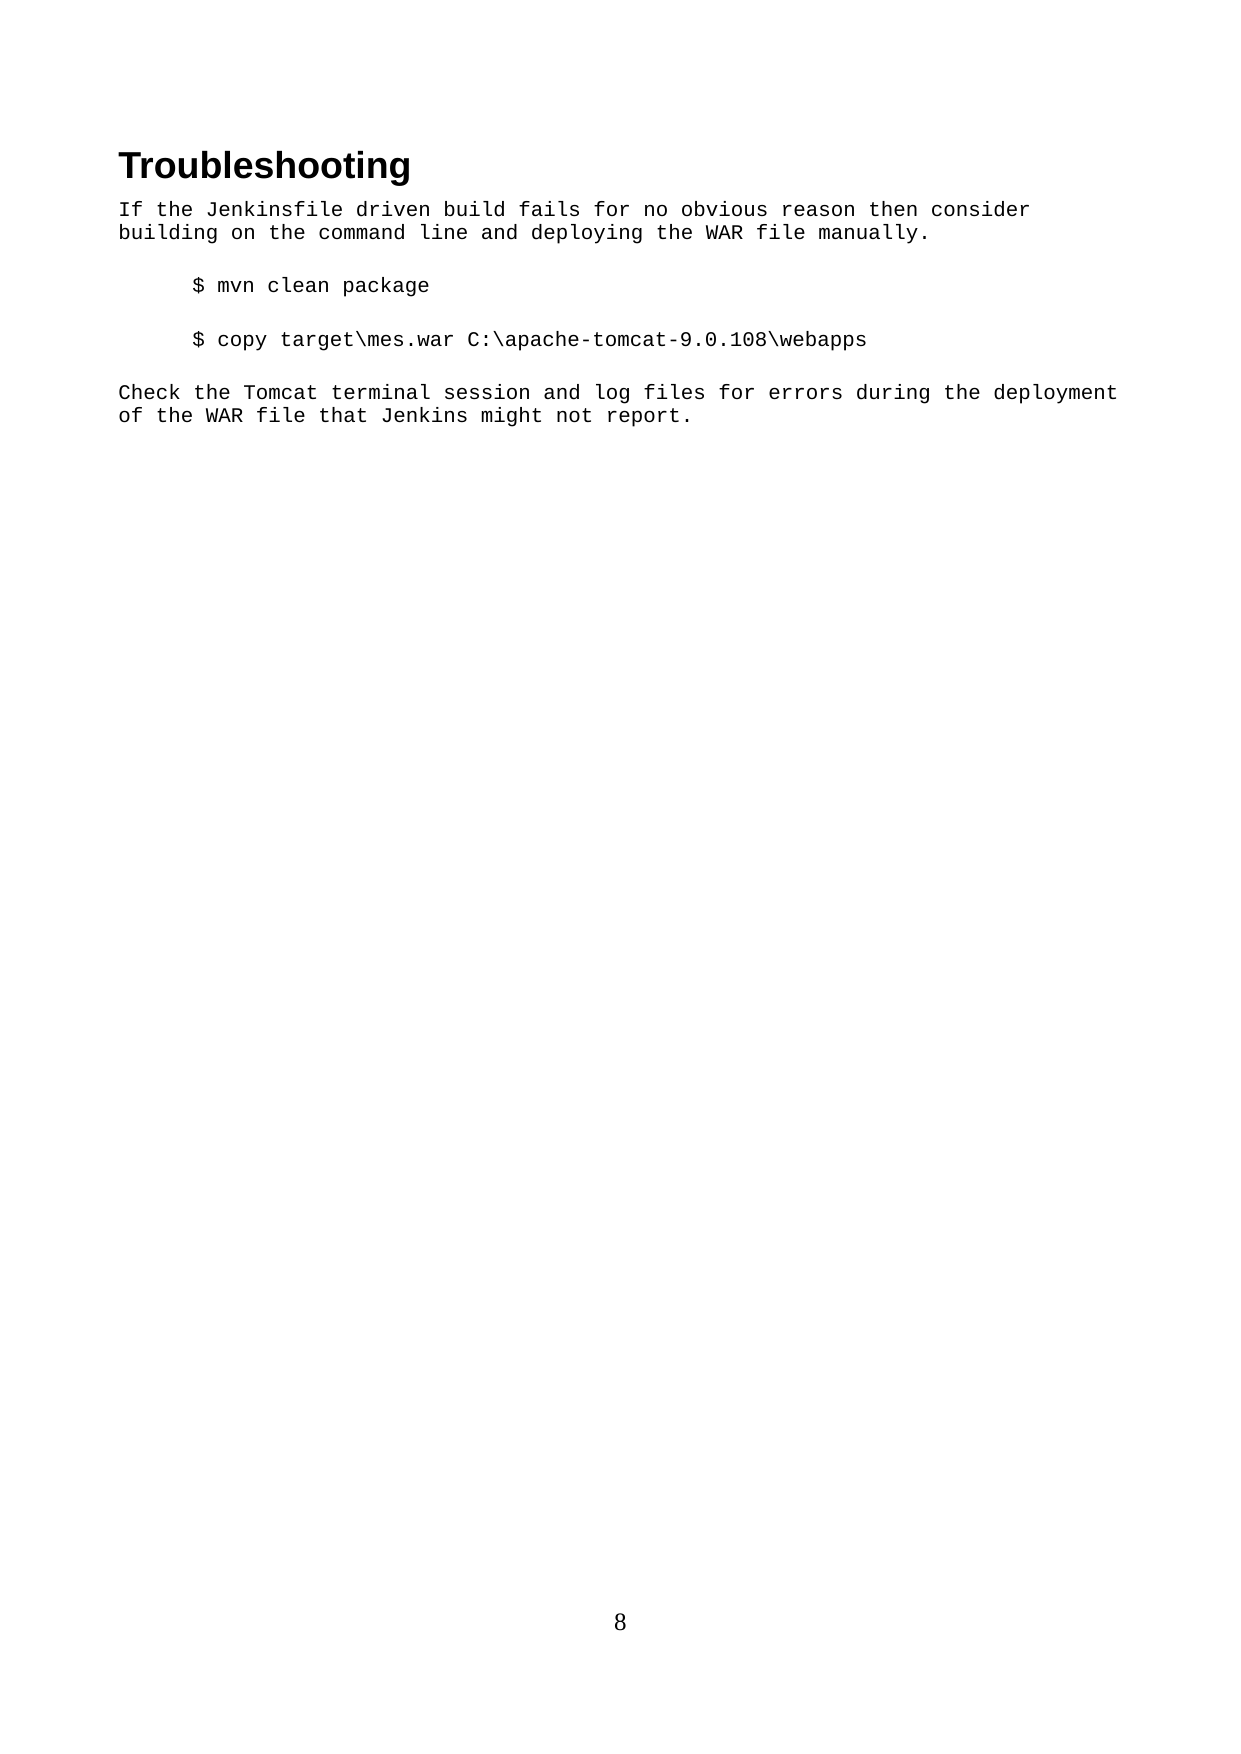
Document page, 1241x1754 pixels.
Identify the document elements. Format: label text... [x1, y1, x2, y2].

text Check the Tomcat terminal session and log files for errors during the deployment of the WAR file that Jenkins might not report. [118, 382, 1122, 429]
text $ mvn clean package [118, 276, 1122, 299]
subtitle Troubleshooting [118, 143, 1122, 186]
text If the Jenkinsfile driven build fails for no obvious reason then consider building on the command line and deploying the WAR file manually. [118, 199, 1122, 246]
text $ copy target\mes.war C:\apache-tomcat-9.0.108\webapps [118, 329, 1122, 352]
